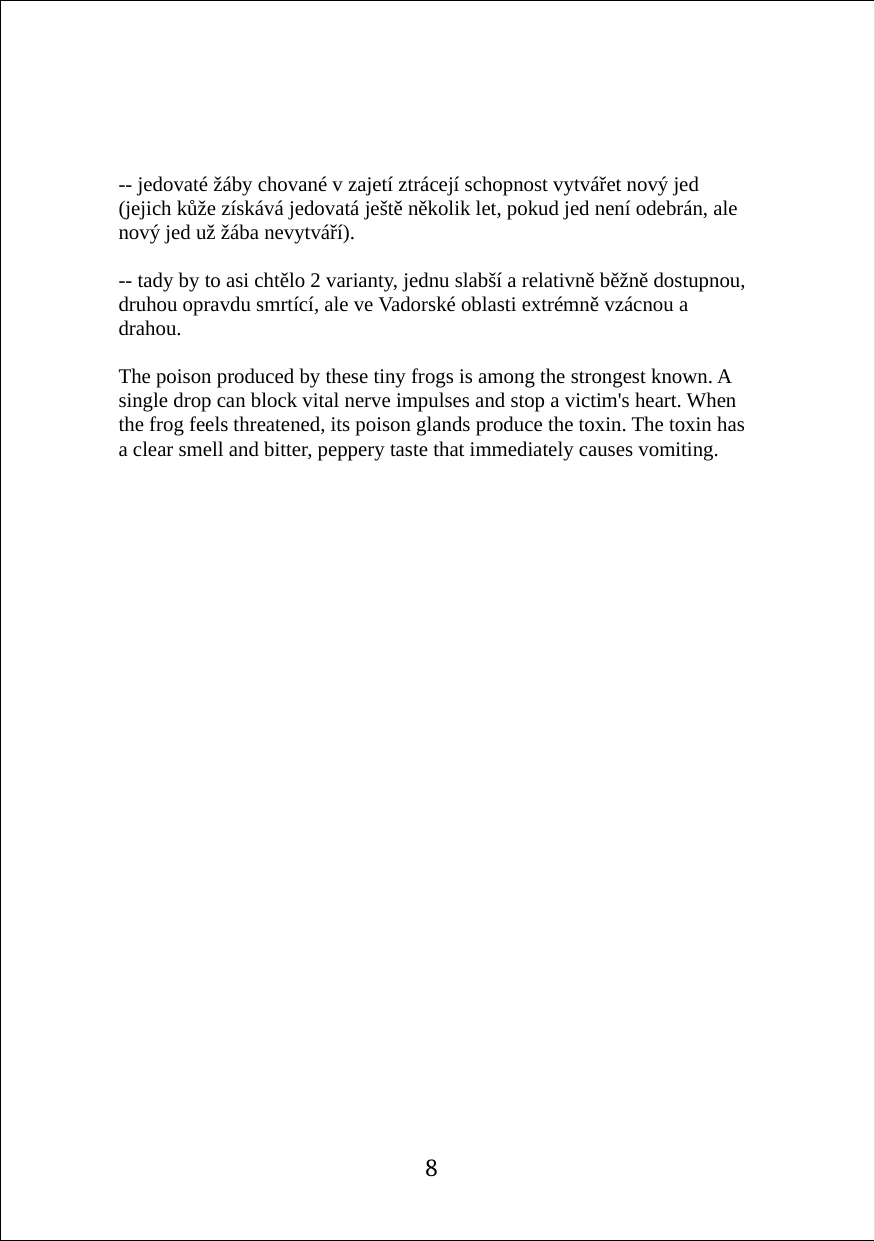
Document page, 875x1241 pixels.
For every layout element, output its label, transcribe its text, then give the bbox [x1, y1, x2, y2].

text -- tady by to asi chtělo 2 varianty, jednu slabší a relativně běžně dostupnou, druhou opravdu smrtící, ale ve Vadorské oblasti extrémně vzácnou a drahou. [118, 268, 756, 340]
text The poison produced by these tiny frogs is among the strongest known. A single drop can block vital nerve impulses and stop a victim's heart. When the frog feels threatened, its poison glands produce the toxin. The toxin has a clear smell and bitter, peppery taste that immediately causes vomiting. [118, 364, 756, 461]
text -- jedovaté žáby chované v zajetí ztrácejí schopnost vytvářet nový jed (jejich kůže získává jedovatá ještě několik let, pokud jed není odebrán, ale nový jed už žába nevytváří). [118, 172, 756, 244]
